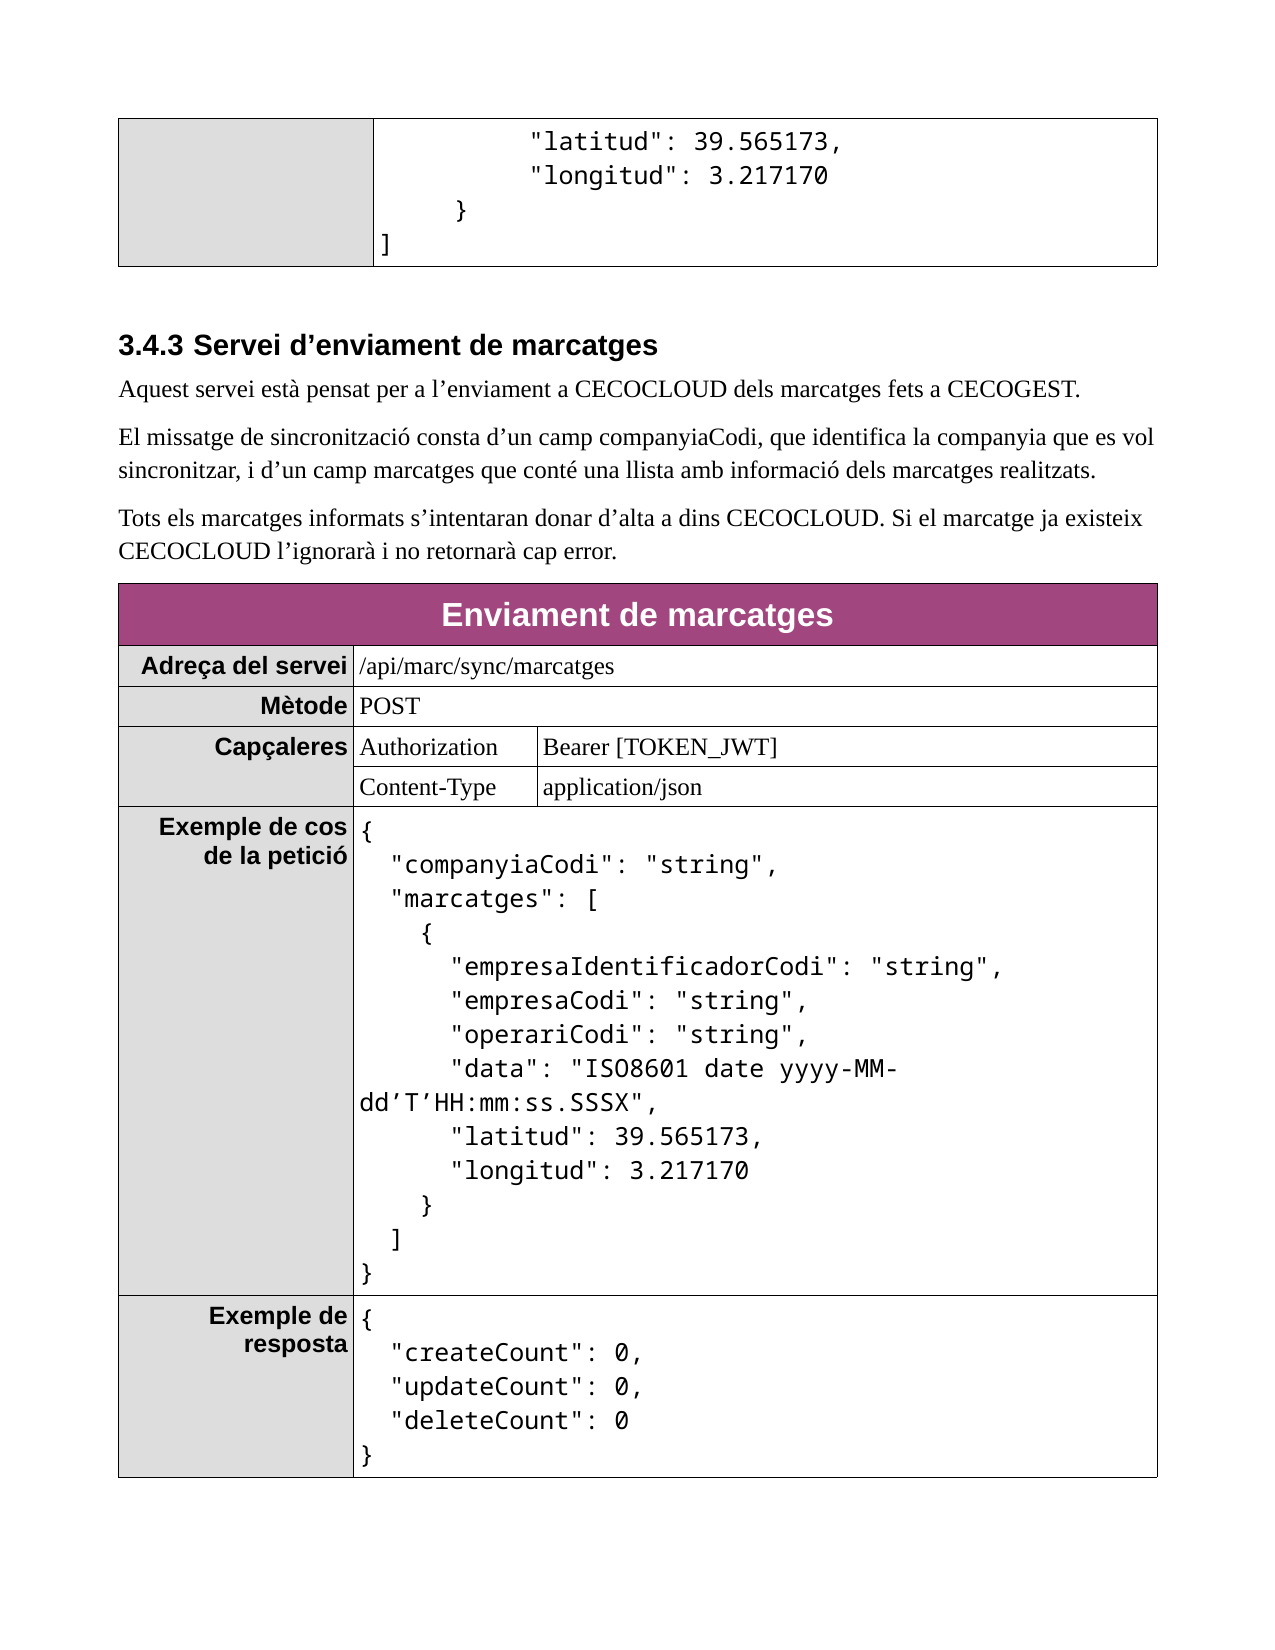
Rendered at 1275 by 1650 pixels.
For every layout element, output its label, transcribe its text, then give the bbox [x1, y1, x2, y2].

table_cell "latitud": 39.565173, "longitud": 3.217170 } ] [374, 119, 1157, 266]
table_cell [119, 119, 373, 266]
text El missatge de sincronització consta d’un camp companyiaCodi, que identifica la companyia que es vol sincronitzar, i d’un camp marcatges que conté una llista amb informació dels marcatges realitzats. [118, 422, 1157, 484]
text Aquest servei està pensat per a l’enviament a CECOCLOUD dels marcatges fets a CECOGEST. [118, 374, 1157, 403]
table_cell { "companyiaCodi": "string", "marcatges": [ { "empresaIdentificadorCodi": "string", "empresaCodi": "string", "operariCodi": "string", "data": "ISO8601 date yyyy-MM-dd’T’HH:mm:ss.SSSX", "latitud": 39.565173, "longitud": 3.217170 } ] } [354, 807, 1157, 1295]
table_cell application/json [538, 767, 1157, 806]
table_cell Exemple de resposta [119, 1296, 353, 1477]
table_cell { "createCount": 0, "updateCount": 0, "deleteCount": 0 } [354, 1296, 1157, 1477]
table_cell Bearer [TOKEN_JWT] [538, 727, 1157, 766]
table_cell Authorization [354, 727, 537, 766]
table_cell POST [354, 687, 1157, 726]
table_cell /api/marc/sync/marcatges [354, 646, 1157, 686]
table_cell Content-Type [354, 767, 537, 806]
text Tots els marcatges informats s’intentaran donar d’alta a dins CECOCLOUD. Si el marcatge ja existeix CECOCLOUD l’ignorarà i no retornarà cap error. [118, 503, 1157, 564]
subtitle Servei d’enviament de marcatges [118, 328, 1157, 362]
table_cell Exemple de cos de la petició [119, 807, 353, 1295]
table_cell Capçaleres [119, 727, 353, 806]
table_cell Adreça del servei [119, 646, 353, 686]
table_header Enviament de marcatges [119, 584, 1157, 645]
table_cell Mètode [119, 687, 353, 726]
